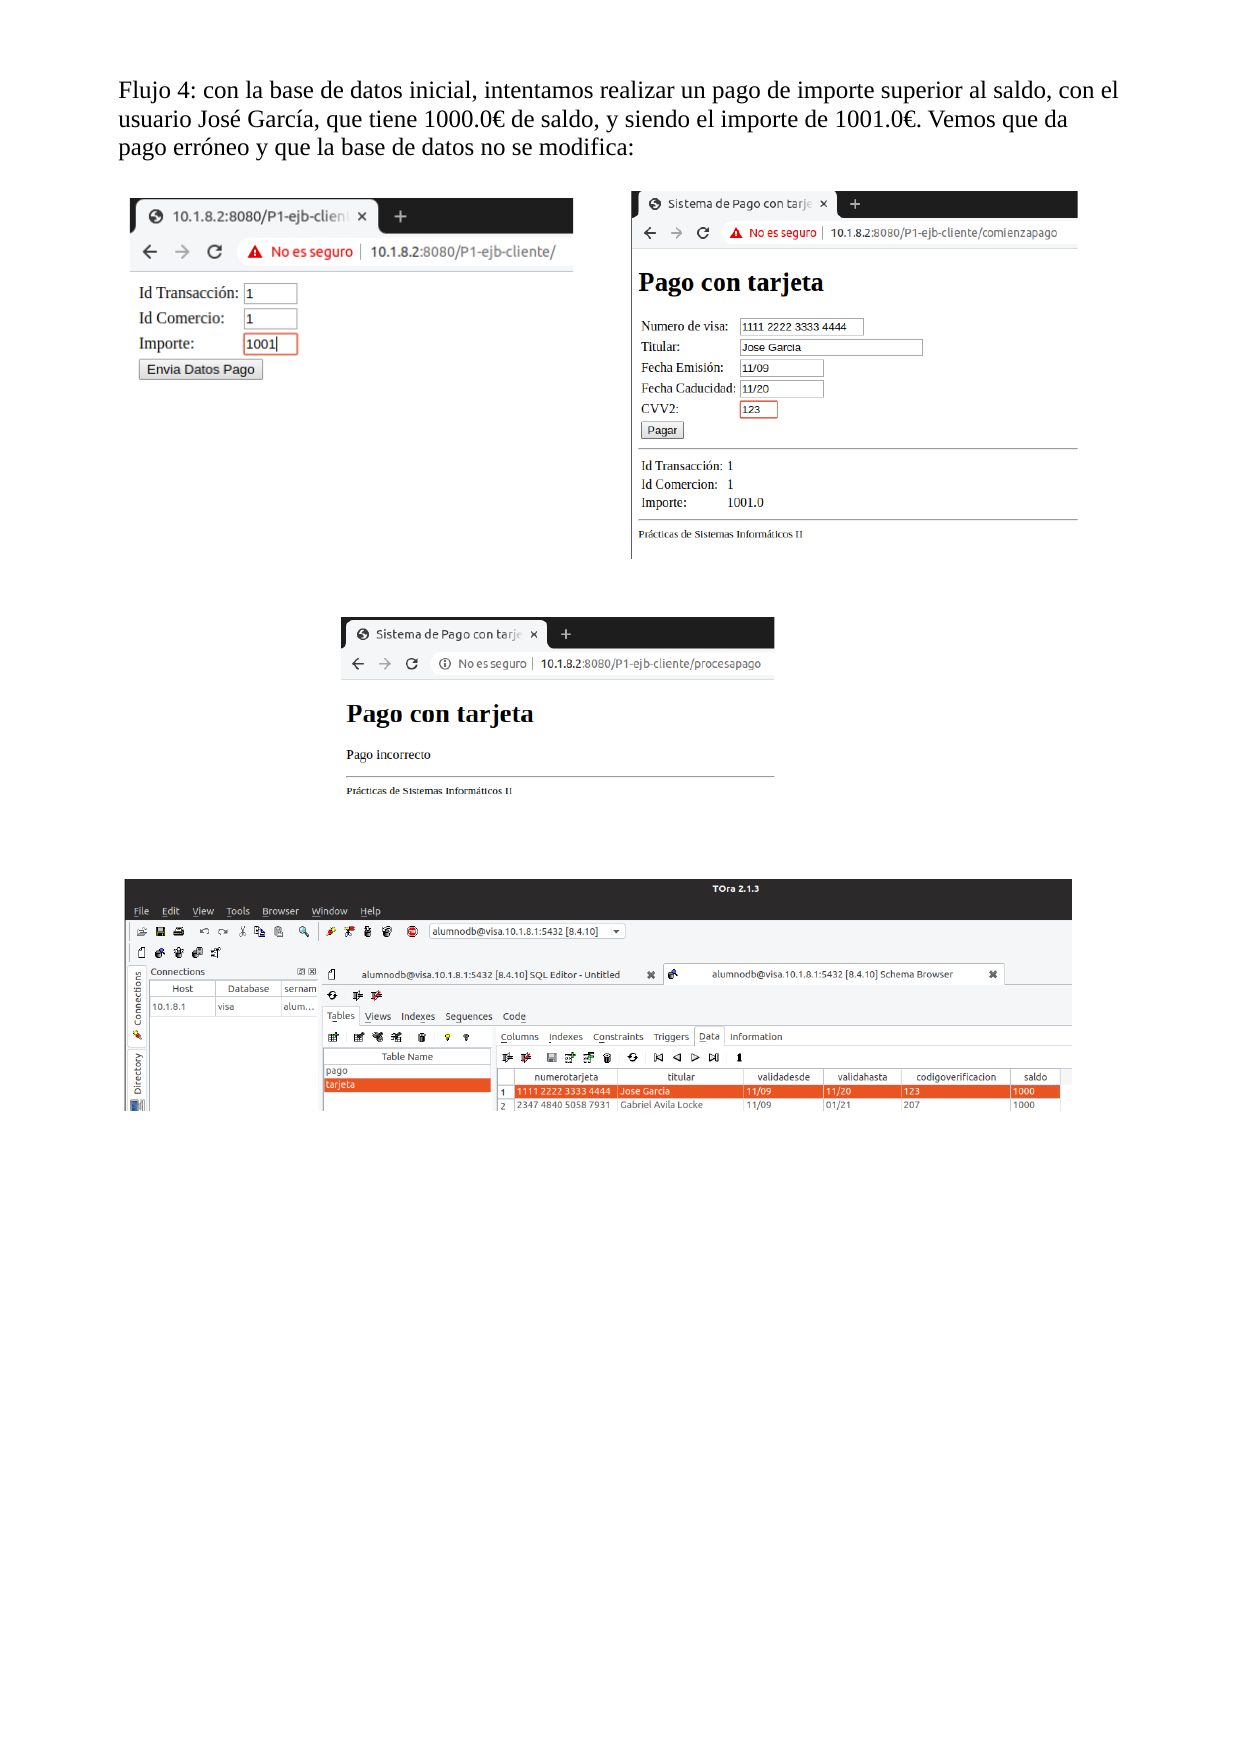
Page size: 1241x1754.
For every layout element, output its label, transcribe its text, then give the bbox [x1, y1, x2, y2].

text Flujo 4: con la base de datos inicial, intentamos realizar un pago de importe superior al saldo, con el usuario José García, que tiene 1000.0€ de saldo, y siendo el importe de 1001.0€. Vemos que da pago erróneo y que la base de datos no se modifica: [118, 75, 1122, 161]
picture [129, 198, 162, 212]
picture [341, 617, 375, 631]
picture [124, 879, 1072, 913]
picture [631, 191, 666, 277]
